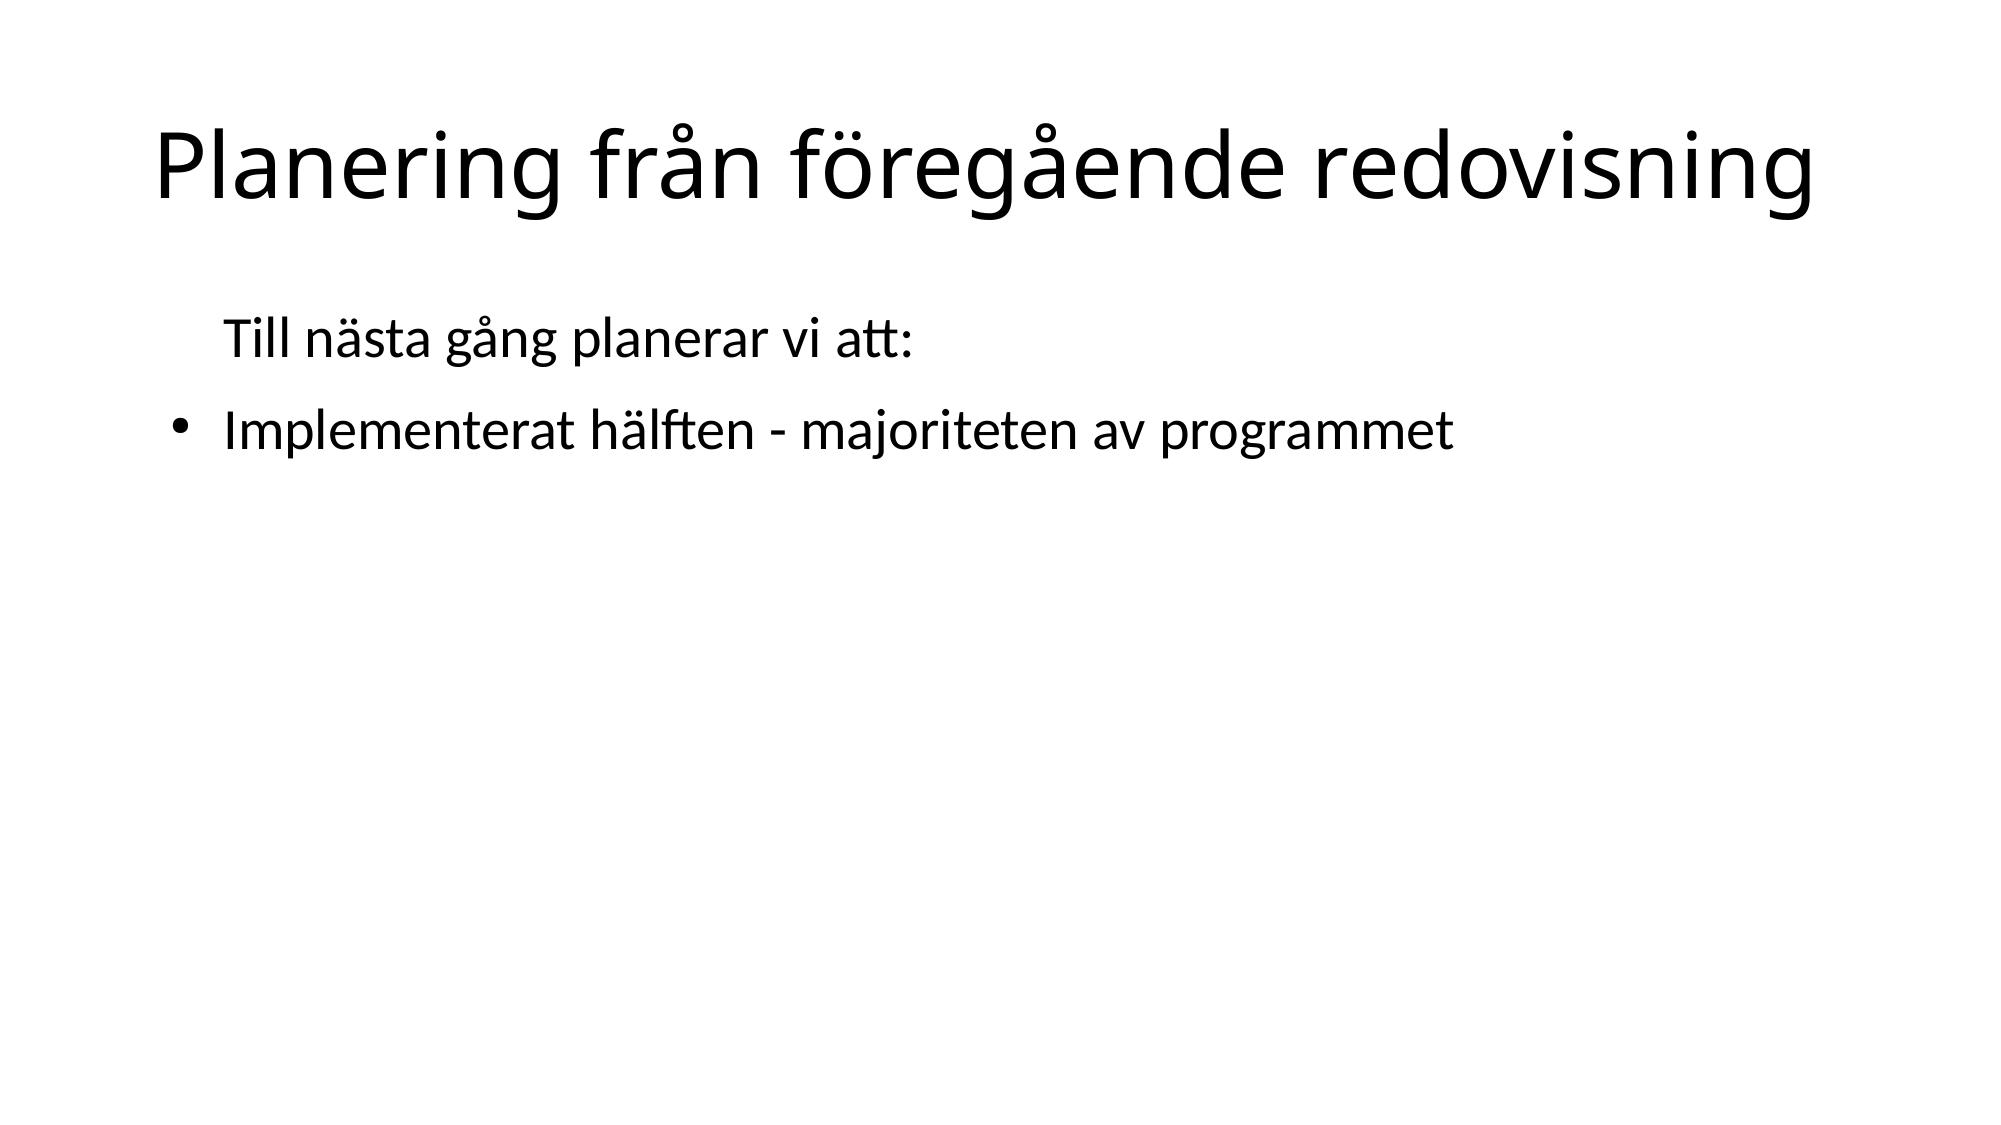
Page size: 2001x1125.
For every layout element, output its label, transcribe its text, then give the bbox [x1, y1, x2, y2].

list Till nästa gång planerar vi att: Implementerat hälften - majoriteten av programmet [137, 299, 1863, 1014]
title Planering från föregående redovisning [137, 59, 1863, 278]
